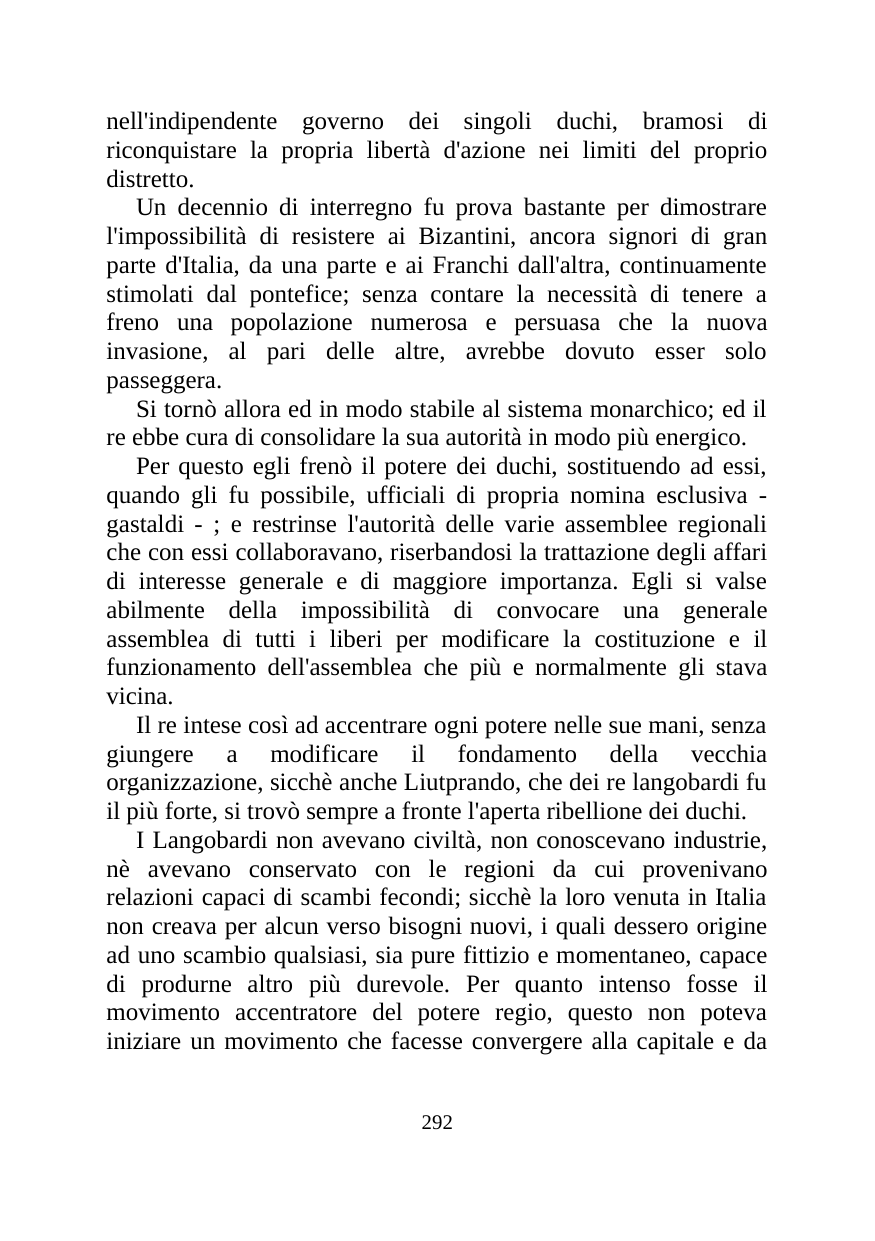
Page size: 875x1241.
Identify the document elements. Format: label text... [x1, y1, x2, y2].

text Si tornò allora ed in modo stabile al sistema monarchico; ed il re ebbe cura di consolidare la sua autorità in modo più energico. [106, 394, 768, 451]
text I Langobardi non avevano civiltà, non conoscevano industrie, nè avevano conservato con le regioni da cui provenivano relazioni capaci di scambi fecondi; sicchè la loro venuta in Italia non creava per alcun verso bisogni nuovi, i quali dessero origine ad uno scambio qualsiasi, sia pure fittizio e momentaneo, capace di produrne altro più durevole. Per quanto intenso fosse il movimento accentratore del potere regio, questo non poteva iniziare un movimento che facesse convergere alla capitale e da [106, 825, 768, 1055]
text Il re intese così ad accentrare ogni potere nelle sue mani, senza giungere a modificare il fondamento della vecchia organizzazione, sicchè anche Liutprando, che dei re langobardi fu il più forte, si trovò sempre a fronte l'aperta ribellione dei duchi. [106, 710, 768, 825]
text nell'indipendente governo dei singoli duchi, bramosi di riconquistare la propria libertà d'azione nei limiti del proprio distretto. [106, 106, 768, 192]
text Un decennio di interregno fu prova bastante per dimostrare l'impossibilità di resistere ai Bizantini, ancora signori di gran parte d'Italia, da una parte e ai Franchi dall'altra, continuamente stimolati dal pontefice; senza contare la necessità di tenere a freno una popolazione numerosa e persuasa che la nuova invasione, al pari delle altre, avrebbe dovuto esser solo passeggera. [106, 192, 768, 394]
text Per questo egli frenò il potere dei duchi, sostituendo ad essi, quando gli fu possibile, ufficiali di propria nomina esclusiva - gastaldi - ; e restrinse l'autorità delle varie assemblee regionali che con essi collaboravano, riserbandosi la trattazione degli affari di interesse generale e di maggiore importanza. Egli si valse abilmente della impossibilità di convocare una generale assemblea di tutti i liberi per modificare la costituzione e il funzionamento dell'assemblea che più e normalmente gli stava vicina. [106, 451, 768, 710]
